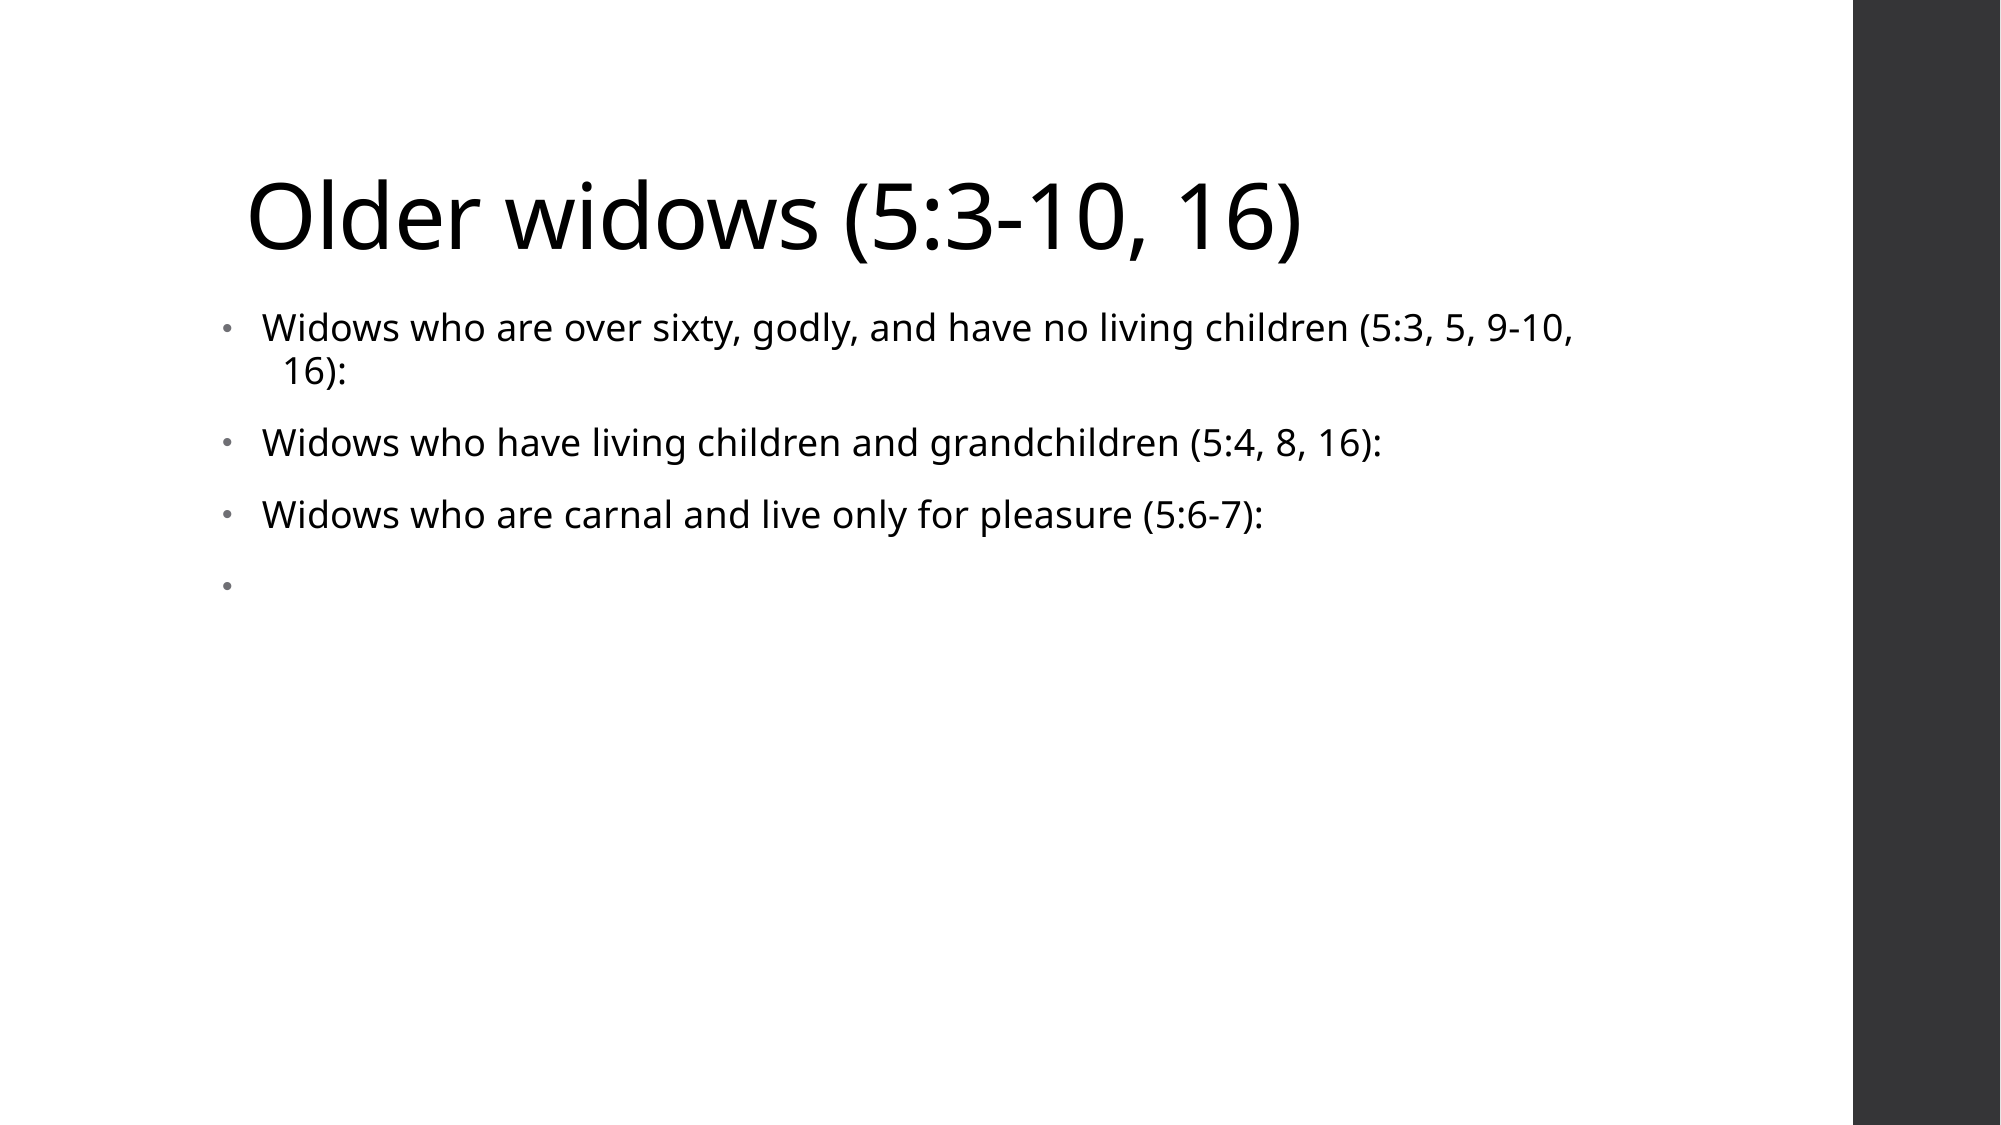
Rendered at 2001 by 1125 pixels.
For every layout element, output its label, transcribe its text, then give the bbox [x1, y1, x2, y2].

list Widows who are over sixty, godly, and have no living children (5:3, 5, 9-10, 16): Widows who have living children and grandchildren (5:4, 8, 16): Widows who are carnal and live only for pleasure (5:6-7): [206, 299, 1617, 1014]
title Older widows (5:3-10, 16) [206, 60, 1797, 278]
